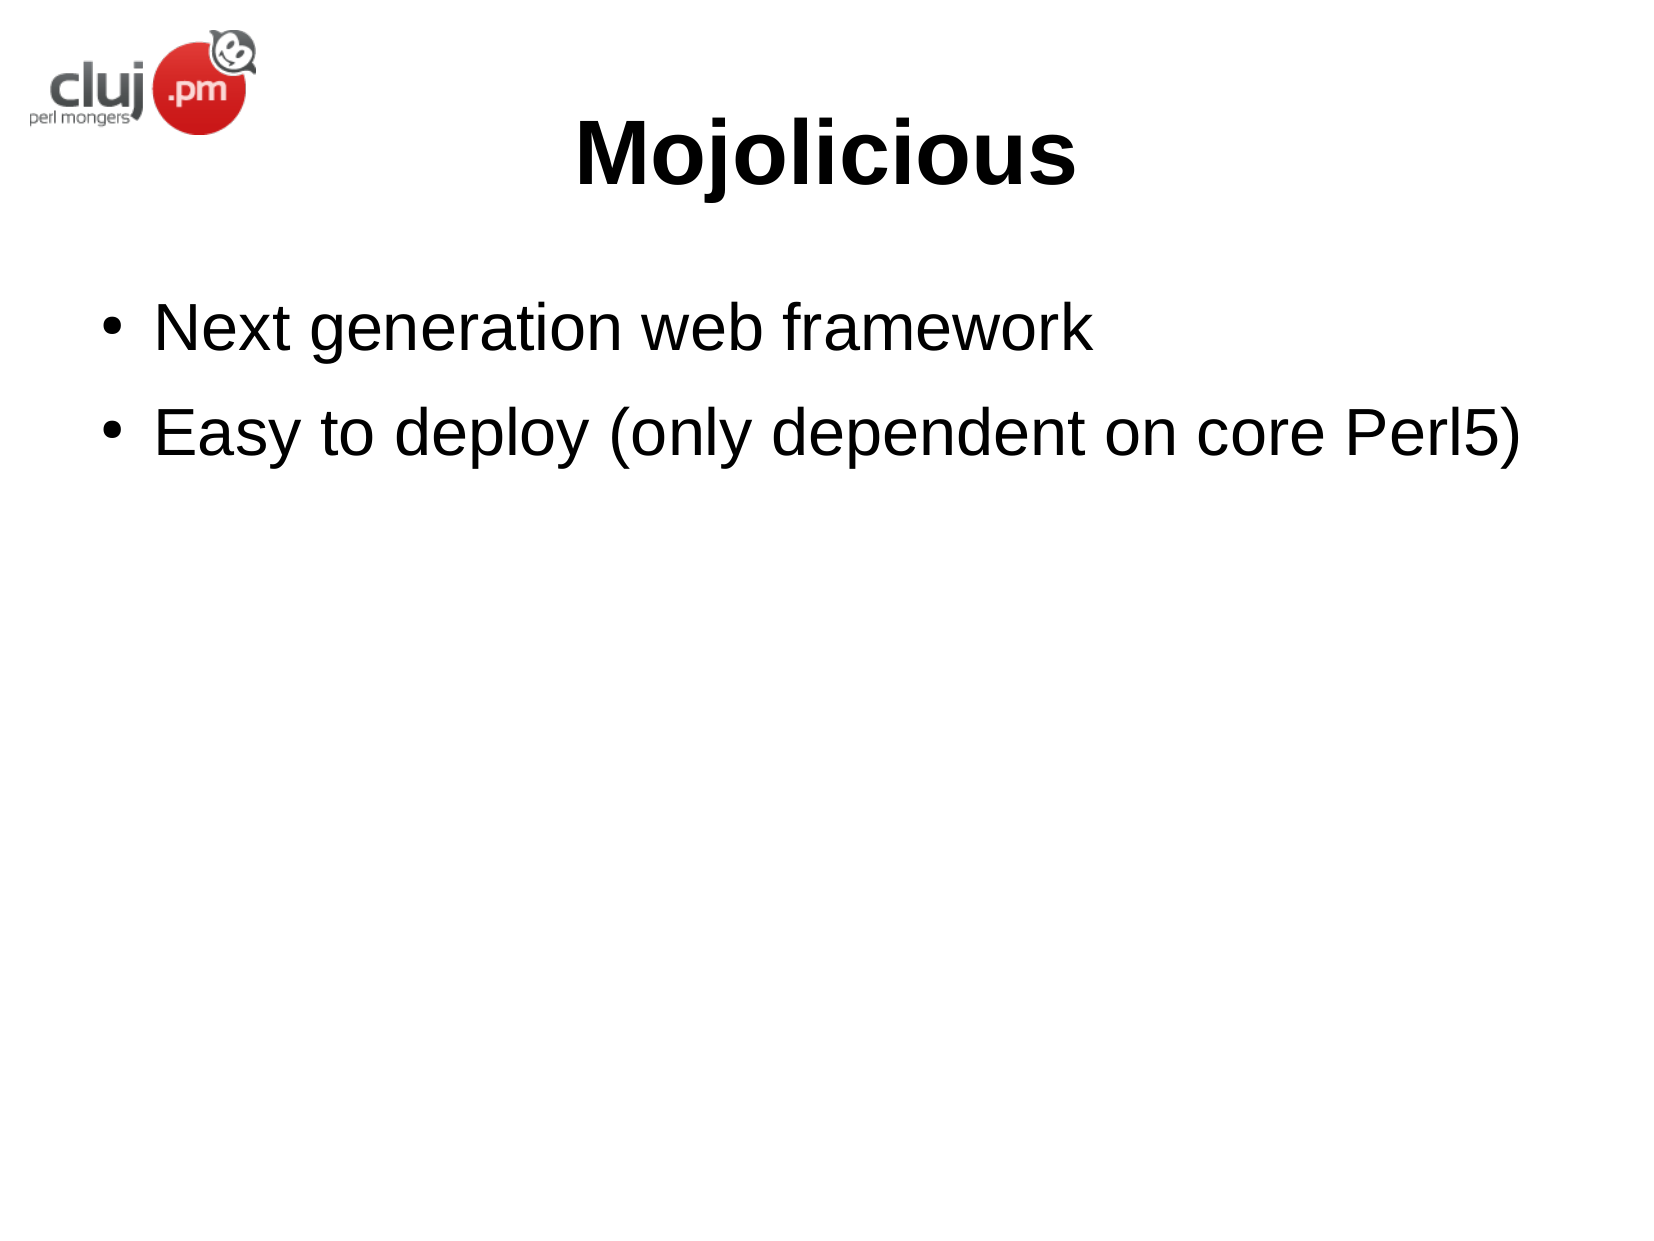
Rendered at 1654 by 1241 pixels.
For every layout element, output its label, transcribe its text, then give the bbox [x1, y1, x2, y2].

picture [30, 30, 256, 135]
title Mojolicious [82, 49, 1571, 257]
list Next generation web framework Easy to deploy (only dependent on core Perl5) [82, 290, 1538, 1010]
